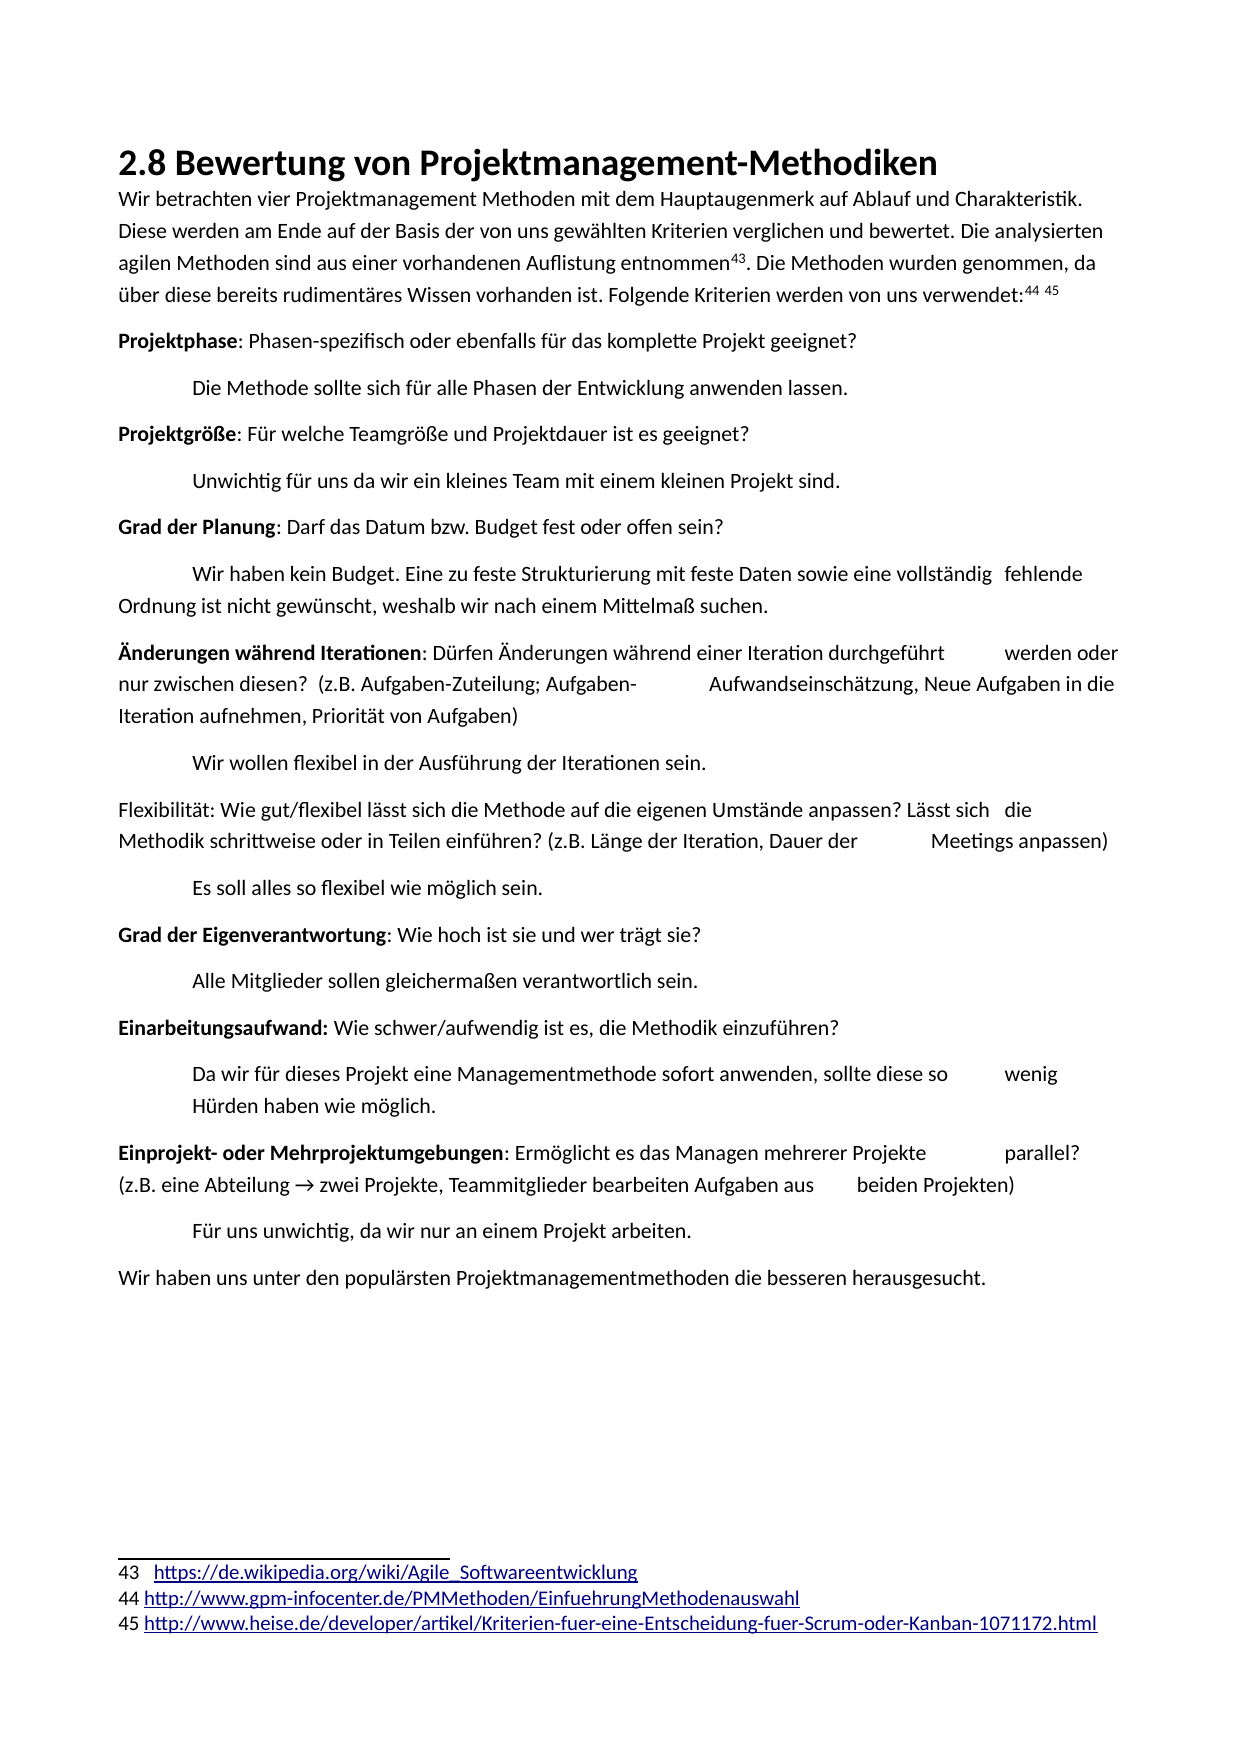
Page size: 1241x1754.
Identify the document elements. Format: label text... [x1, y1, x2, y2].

text http://www.gpm-infocenter.de/PMMethoden/EinfuehrungMethodenauswahl [118, 1585, 1122, 1610]
text Änderungen während Iterationen: Dürfen Änderungen während einer Iteration durchgeführt werden oder nur zwischen diesen? (z.B. Aufgaben-Zuteilung; Aufgaben- Aufwandseinschätzung, Neue Aufgaben in die Iteration aufnehmen, Priorität von Aufgaben) [118, 639, 1122, 729]
text Wir haben kein Budget. Eine zu feste Strukturierung mit feste Daten sowie eine vollständig fehlende Ordnung ist nicht gewünscht, weshalb wir nach einem Mittelmaß suchen. [118, 560, 1122, 619]
text Projektgröße: Für welche Teamgröße und Projektdauer ist es geeignet? [118, 420, 1122, 447]
subtitle 2.8 Bewertung von Projektmanagement-Methodiken [118, 139, 1122, 185]
text Flexibilität: Wie gut/flexibel lässt sich die Methode auf die eigenen Umstände anpassen? Lässt sich die Methodik schrittweise oder in Teilen einführen? (z.B. Länge der Iteration, Dauer der Meetings anpassen) [118, 796, 1122, 854]
text http://www.heise.de/developer/artikel/Kriterien-fuer-eine-Entscheidung-fuer-Scrum-oder-Kanban-1071172.html [118, 1610, 1122, 1636]
text Die Methode sollte sich für alle Phasen der Entwicklung anwenden lassen. [118, 374, 1122, 401]
text Unwichtig für uns da wir ein kleines Team mit einem kleinen Projekt sind. [118, 467, 1122, 494]
text Grad der Eigenverantwortung: Wie hoch ist sie und wer trägt sie? [118, 921, 1122, 947]
text https://de.wikipedia.org/wiki/Agile_Softwareentwicklung [118, 1559, 1122, 1585]
text Alle Mitglieder sollen gleichermaßen verantwortlich sein. [118, 967, 1122, 994]
text Grad der Planung: Darf das Datum bzw. Budget fest oder offen sein? [118, 513, 1122, 540]
text Einprojekt- oder Mehrprojektumgebungen: Ermöglicht es das Managen mehrerer Projekte parallel? (z.B. eine Abteilung → zwei Projekte, Teammitglieder bearbeiten Aufgaben aus beiden Projekten) [118, 1139, 1122, 1198]
text Wir wollen flexibel in der Ausführung der Iterationen sein. [118, 749, 1122, 776]
text Es soll alles so flexibel wie möglich sein. [118, 874, 1122, 901]
text Für uns unwichtig, da wir nur an einem Projekt arbeiten. [118, 1218, 1122, 1244]
text Wir haben uns unter den populärsten Projektmanagementmethoden die besseren herausgesucht. [118, 1264, 1122, 1291]
text Projektphase: Phasen-spezifisch oder ebenfalls für das komplette Projekt geeignet? [118, 327, 1122, 354]
text Da wir für dieses Projekt eine Managementmethode sofort anwenden, sollte diese so wenig Hürden haben wie möglich. [118, 1061, 1122, 1119]
text Einarbeitungsaufwand: Wie schwer/aufwendig ist es, die Methodik einzuführen? [118, 1014, 1122, 1041]
text Wir betrachten vier Projektmanagement Methoden mit dem Hauptaugenmerk auf Ablauf und Charakteristik. Diese werden am Ende auf der Basis der von uns gewählten Kriterien verglichen und bewertet. Die analysierten agilen Methoden sind aus einer vorhandenen Auflistung entnommen. Die Methoden wurden genommen, da über diese bereits rudimentäres Wissen vorhanden ist. Folgende Kriterien werden von uns verwendet: [118, 185, 1122, 307]
